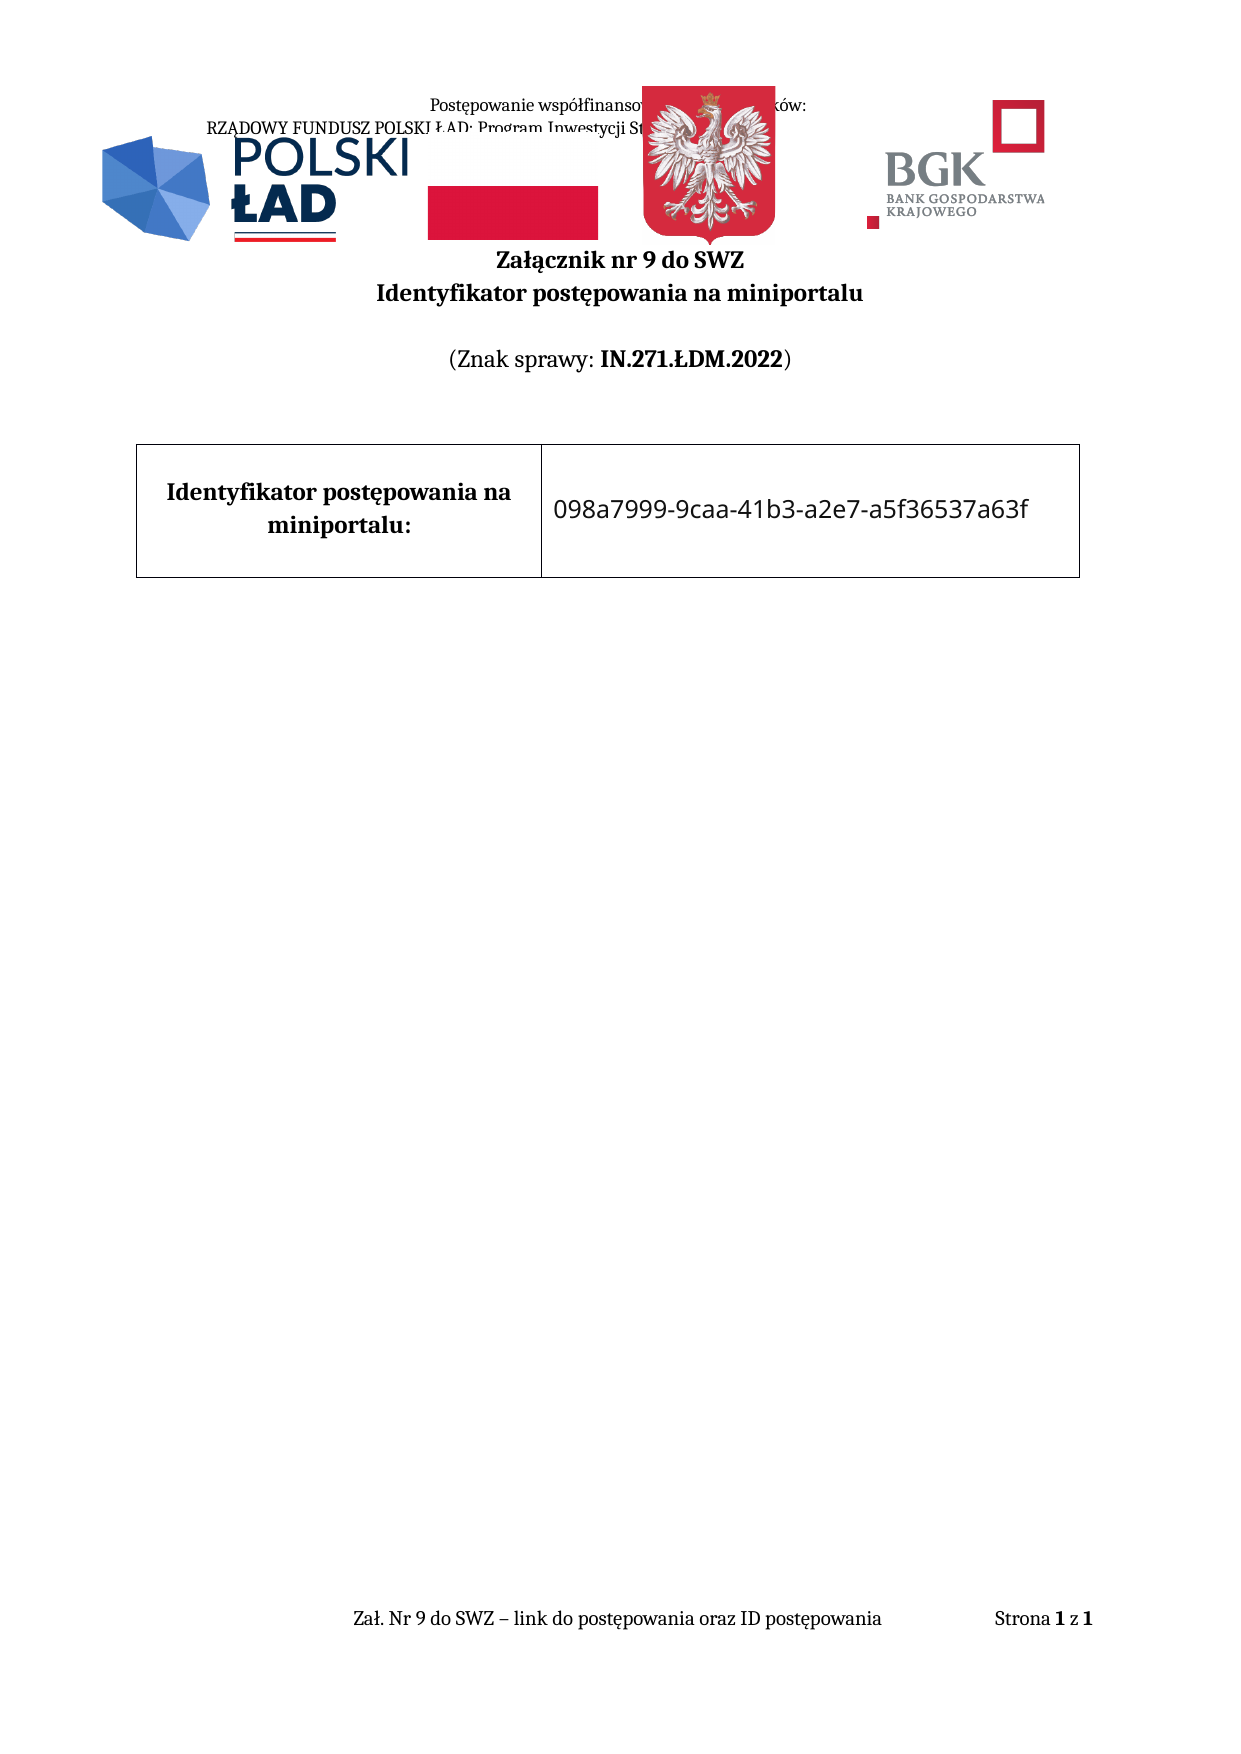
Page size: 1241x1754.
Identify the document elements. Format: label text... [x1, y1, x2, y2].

text Identyfikator postępowania na miniportalu [148, 279, 1093, 308]
text (Znak sprawy: IN.271.ŁDM.2022) [148, 345, 1093, 374]
text Załącznik nr 9 do SWZ [148, 170, 1093, 274]
table_header Identyfikator postępowania na miniportalu: [137, 445, 541, 577]
table_header 098a7999-9caa-41b3-a2e7-a5f36537a63f [542, 445, 1079, 577]
